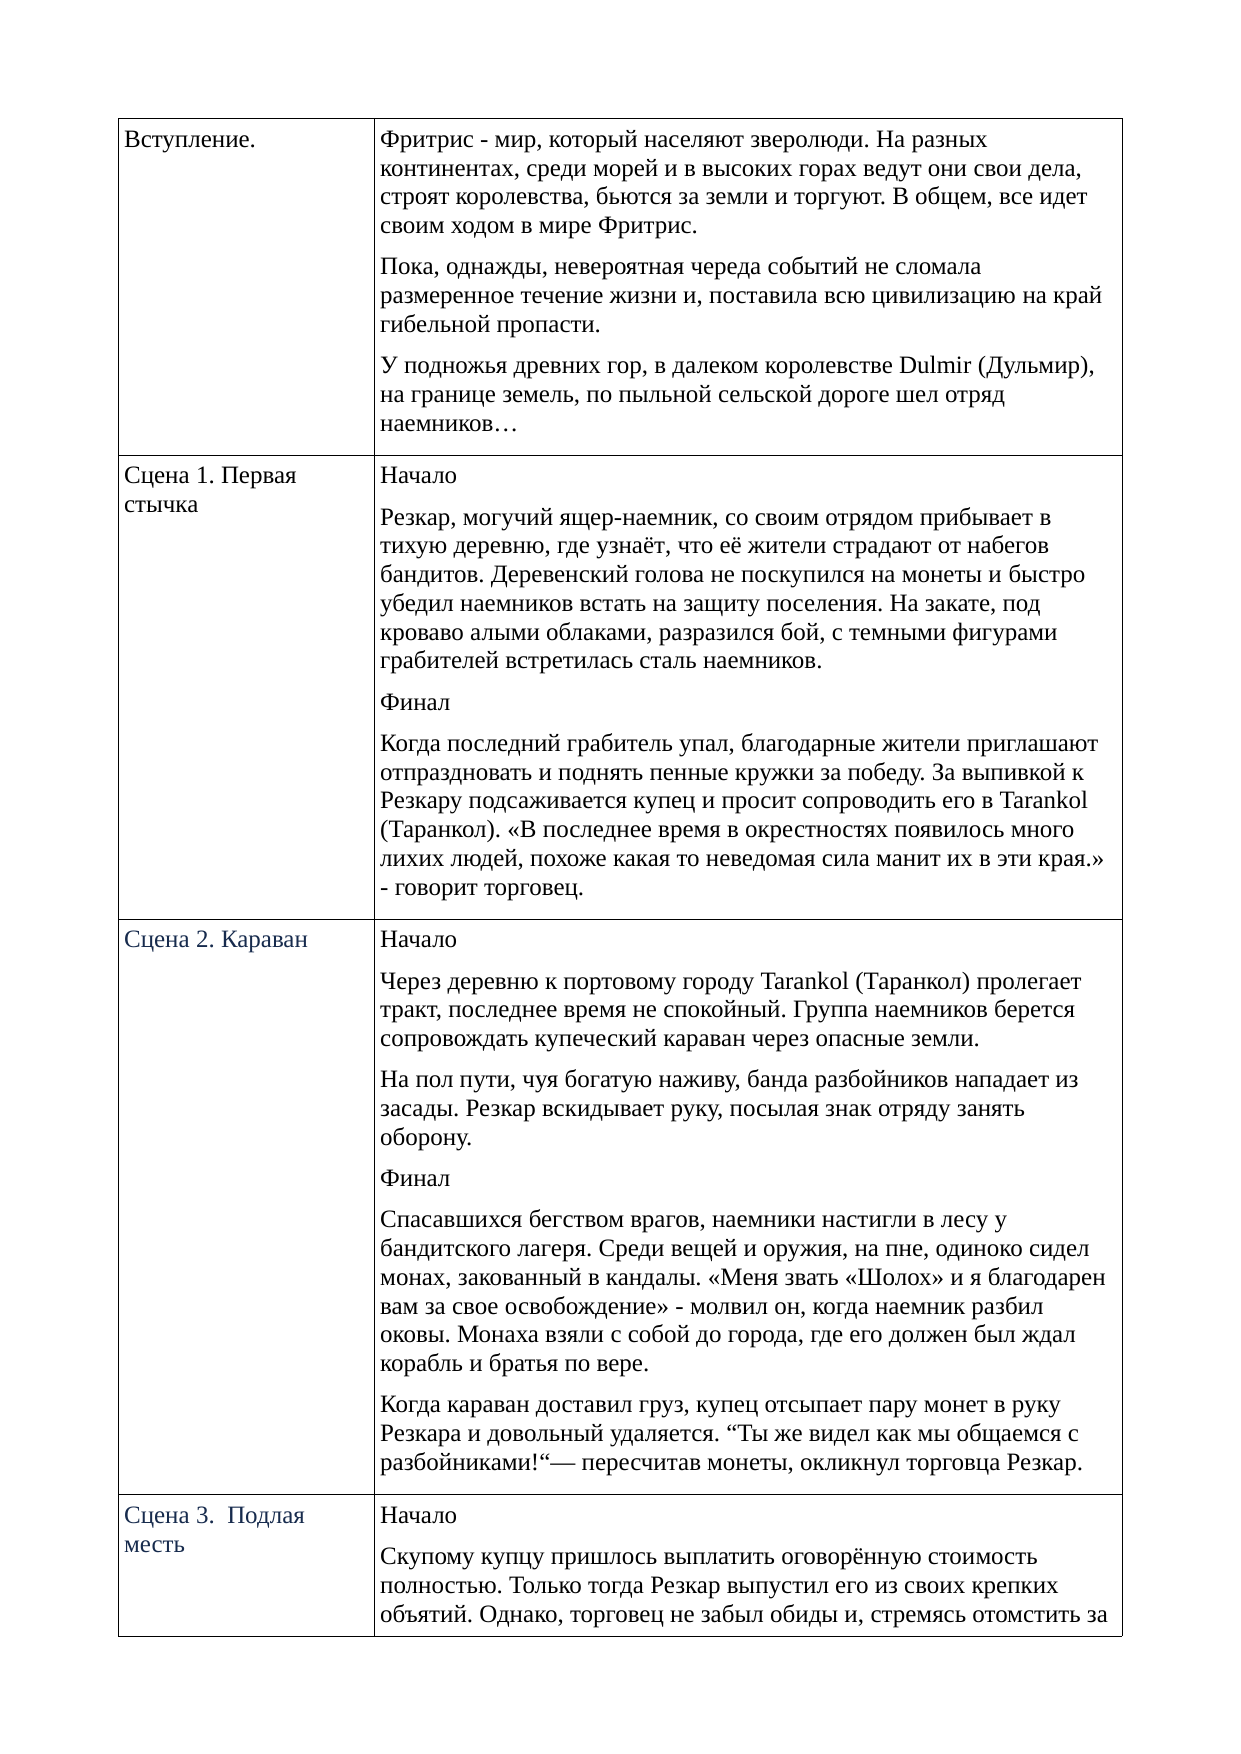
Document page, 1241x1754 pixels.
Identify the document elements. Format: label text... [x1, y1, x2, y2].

table_cell Сцена 2. Караван [119, 920, 374, 1494]
table_header Фритрис - мир, который населяют зверолюди. На разных континентах, среди морей и в высоких горах ведут они свои дела, строят королевства, бьются за земли и торгуют. В общем, все идет своим ходом в мире Фритрис. Пока, однажды, невероятная череда событий не сломала размеренное течение жизни и, поставила всю цивилизацию на край гибельной пропасти. У подножья древних гор, в далеком королевстве Dulmir (Дульмир), на границе земель, по пыльной сельской дороге шел отряд наемников… [375, 119, 1122, 455]
table_cell Сцена 1. Первая стычка [119, 456, 374, 919]
table_cell Сцена 3. Подлая месть [119, 1495, 374, 1636]
table_cell Начало Через деревню к портовому городу Tarankol (Таранкол) пролегает тракт, последнее время не спокойный. Группа наемников берется сопровождать купеческий караван через опасные земли. На пол пути, чуя богатую наживу, банда разбойников нападает из засады. Резкар вскидывает руку, посылая знак отряду занять оборону. Финал Спасавшихся бегством врагов, наемники настигли в лесу у бандитского лагеря. Среди вещей и оружия, на пне, одиноко сидел монах, закованный в кандалы. «Меня звать «Шолох» и я благодарен вам за свое освобождение» - молвил он, когда наемник разбил оковы. Монаха взяли с собой до города, где его должен был ждал корабль и братья по вере. Когда караван доставил груз, купец отсыпает пару монет в руку Резкара и довольный удаляется. “Ты же видел как мы общаемся с разбойниками!“— пересчитав монеты, окликнул торговца Резкар. [375, 920, 1122, 1494]
table_cell Начало Резкар, могучий ящер-наемник, со своим отрядом прибывает в тихую деревню, где узнаёт, что её жители страдают от набегов бандитов. Деревенский голова не поскупился на монеты и быстро убедил наемников встать на защиту поселения. На закате, под кроваво алыми облаками, разразился бой, с темными фигурами грабителей встретилась сталь наемников. Финал Когда последний грабитель упал, благодарные жители приглашают отпраздновать и поднять пенные кружки за победу. За выпивкой к Резкару подсаживается купец и просит сопроводить его в Tarankol (Таранкол). «В последнее время в окрестностях появилось много лихих людей, похоже какая то неведомая сила манит их в эти края.» - говорит торговец. [375, 456, 1122, 919]
table_header Вступление. [119, 119, 374, 455]
table_cell Начало Скупому купцу пришлось выплатить оговорённую стоимость полностью. Только тогда Резкар выпустил его из своих крепких объятий. Однако, торговец не забыл обиды и, стремясь отомстить за [375, 1495, 1122, 1636]
